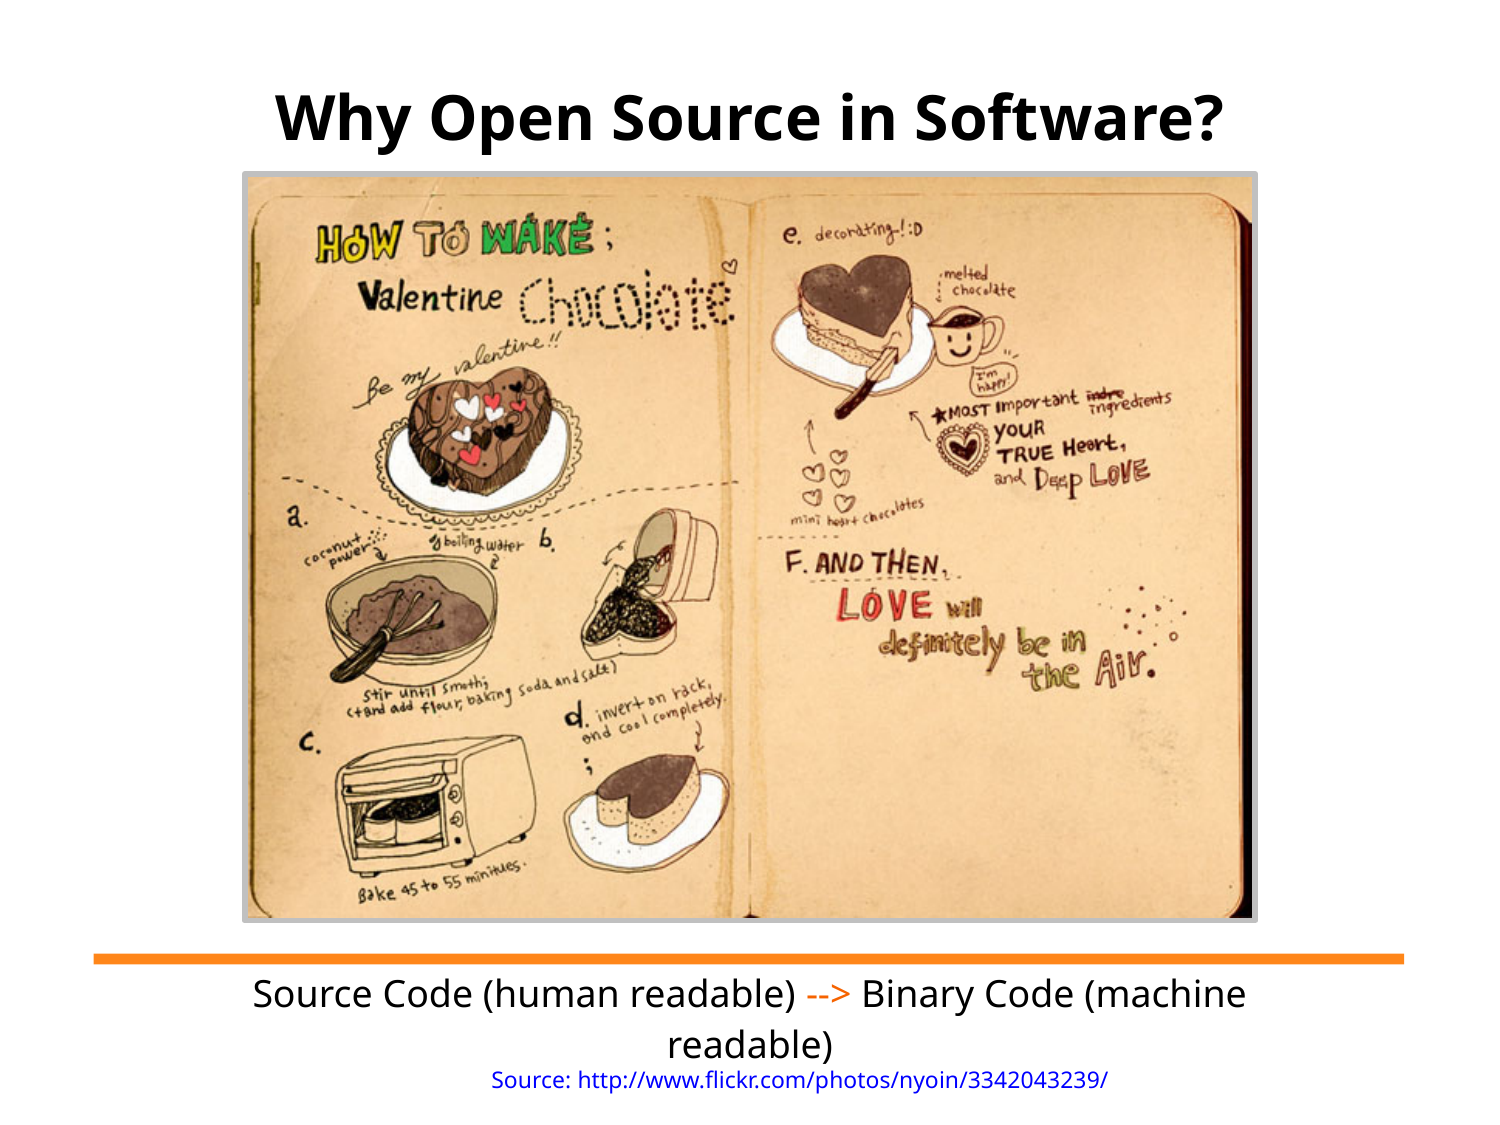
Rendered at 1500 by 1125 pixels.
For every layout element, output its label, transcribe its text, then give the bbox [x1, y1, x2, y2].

text_box Source Code (human readable) --> Binary Code (machine readable) [173, 960, 1327, 1020]
picture [0, 0, 1500, 1125]
title Why Open Source in Software? [75, 44, 1426, 188]
text_box Source: http://www.flickr.com/photos/nyoin/3342043239/ [476, 1056, 1024, 1098]
